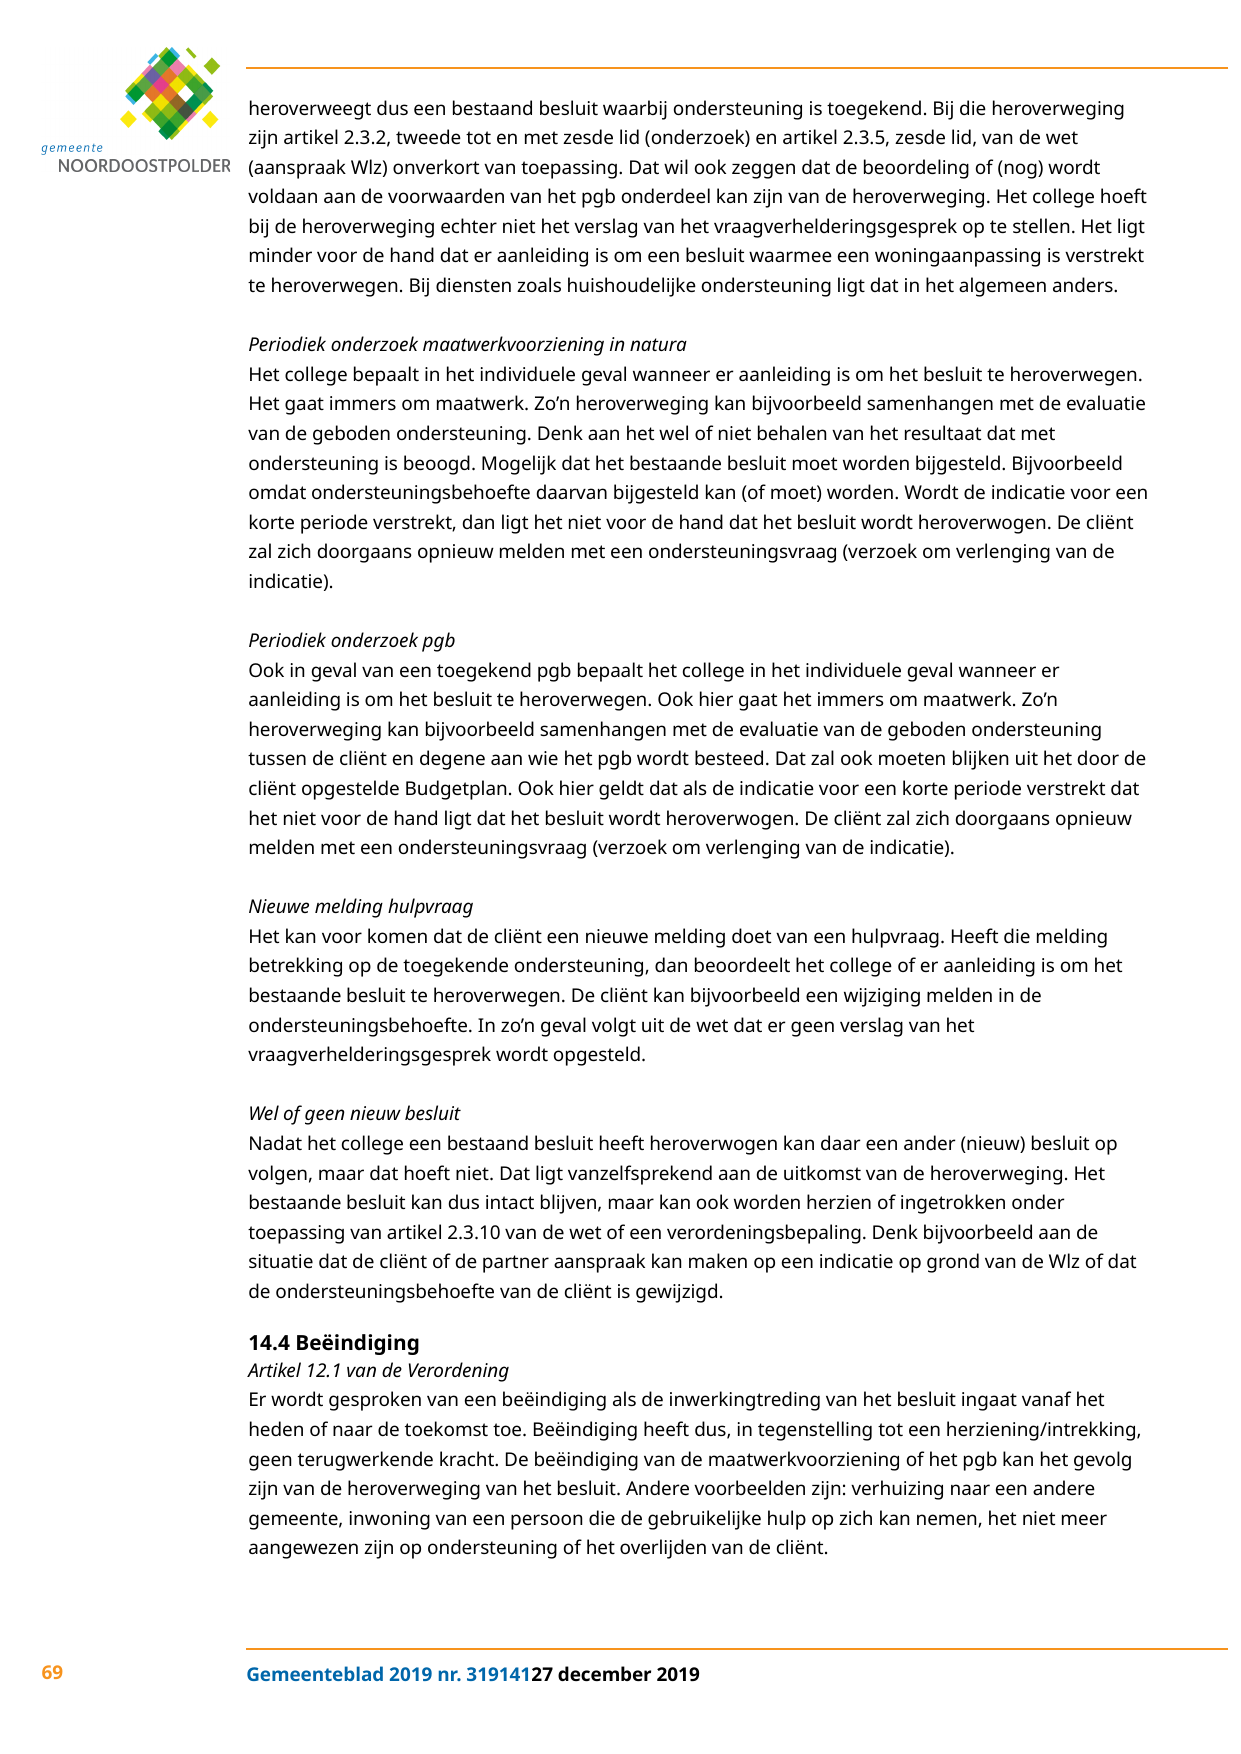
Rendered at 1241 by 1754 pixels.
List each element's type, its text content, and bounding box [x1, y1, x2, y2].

text Periodiek onderzoek maatwerkvoorziening in natura [248, 331, 1152, 357]
text Periodiek onderzoek pgb [248, 627, 1152, 653]
text heroverweegt dus een bestaand besluit waarbij ondersteuning is toegekend. Bij die heroverweging zijn artikel 2.3.2, tweede tot en met zesde lid (onderzoek) en artikel 2.3.5, zesde lid, van de wet (aanspraak Wlz) onverkort van toepassing. Dat wil ook zeggen dat de beoordeling of (nog) wordt voldaan aan de voorwaarden van het pgb onderdeel kan zijn van de heroverweging. Het college hoeft bij de heroverweging echter niet het verslag van het vraagverhelderingsgesprek op te stellen. Het ligt minder voor de hand dat er aanleiding is om een besluit waarmee een woningaanpassing is verstrekt te heroverwegen. Bij diensten zoals huishoudelijke ondersteuning ligt dat in het algemeen anders. [248, 95, 1152, 298]
text Nieuwe melding hulpvraag [248, 893, 1152, 919]
text Het college bepaalt in het individuele geval wanneer er aanleiding is om het besluit te heroverwegen. Het gaat immers om maatwerk. Zo’n heroverweging kan bijvoorbeeld samenhangen met de evaluatie van de geboden ondersteuning. Denk aan het wel of niet behalen van het resultaat dat met ondersteuning is beoogd. Mogelijk dat het bestaande besluit moet worden bijgesteld. Bijvoorbeeld omdat ondersteuningsbehoefte daarvan bijgesteld kan (of moet) worden. Wordt de indicatie voor een korte periode verstrekt, dan ligt het niet voor de hand dat het besluit wordt heroverwogen. De cliënt zal zich doorgaans opnieuw melden met een ondersteuningsvraag (verzoek om verlenging van de indicatie). [248, 361, 1152, 594]
text Wel of geen nieuw besluit [248, 1101, 1152, 1126]
picture [41, 47, 231, 172]
text Het kan voor komen dat de cliënt een nieuwe melding doet van een hulpvraag. Heeft die melding betrekking op de toegekende ondersteuning, dan beoordeelt het college of er aanleiding is om het bestaande besluit te heroverwegen. De cliënt kan bijvoorbeeld een wijziging melden in de ondersteuningsbehoefte. In zo’n geval volgt uit de wet dat er geen verslag van het vraagverhelderingsgesprek wordt opgesteld. [248, 923, 1152, 1067]
text Er wordt gesproken van een beëindiging als de inwerkingtreding van het besluit ingaat vanaf het heden of naar de toekomst toe. Beëindiging heeft dus, in tegenstelling tot een herziening/intrekking, geen terugwerkende kracht. De beëindiging van de maatwerkvoorziening of het pgb kan het gevolg zijn van de heroverweging van het besluit. Andere voorbeelden zijn: verhuizing naar een andere gemeente, inwoning van een persoon die de gebruikelijke hulp op zich kan nemen, het niet meer aangewezen zijn op ondersteuning of het overlijden van de cliënt. [248, 1387, 1152, 1560]
text 14.4 Beëindiging [248, 1328, 1152, 1357]
text Artikel 12.1 van de Verordening [248, 1357, 1152, 1383]
text Nadat het college een bestaand besluit heeft heroverwogen kan daar een ander (nieuw) besluit op volgen, maar dat hoeft niet. Dat ligt vanzelfsprekend aan de uitkomst van de heroverweging. Het bestaande besluit kan dus intact blijven, maar kan ook worden herzien of ingetrokken onder toepassing van artikel 2.3.10 van de wet of een verordeningsbepaling. Denk bijvoorbeeld aan de situatie dat de cliënt of de partner aanspraak kan maken op een indicatie op grond van de Wlz of dat de ondersteuningsbehoefte van de cliënt is gewijzigd. [248, 1130, 1152, 1304]
text Ook in geval van een toegekend pgb bepaalt het college in het individuele geval wanneer er aanleiding is om het besluit te heroverwegen. Ook hier gaat het immers om maatwerk. Zo’n heroverweging kan bijvoorbeeld samenhangen met de evaluatie van de geboden ondersteuning tussen de cliënt en degene aan wie het pgb wordt besteed. Dat zal ook moeten blijken uit het door de cliënt opgestelde Budgetplan. Ook hier geldt dat als de indicatie voor een korte periode verstrekt dat het niet voor de hand ligt dat het besluit wordt heroverwogen. De cliënt zal zich doorgaans opnieuw melden met een ondersteuningsvraag (verzoek om verlenging van de indicatie). [248, 657, 1152, 860]
